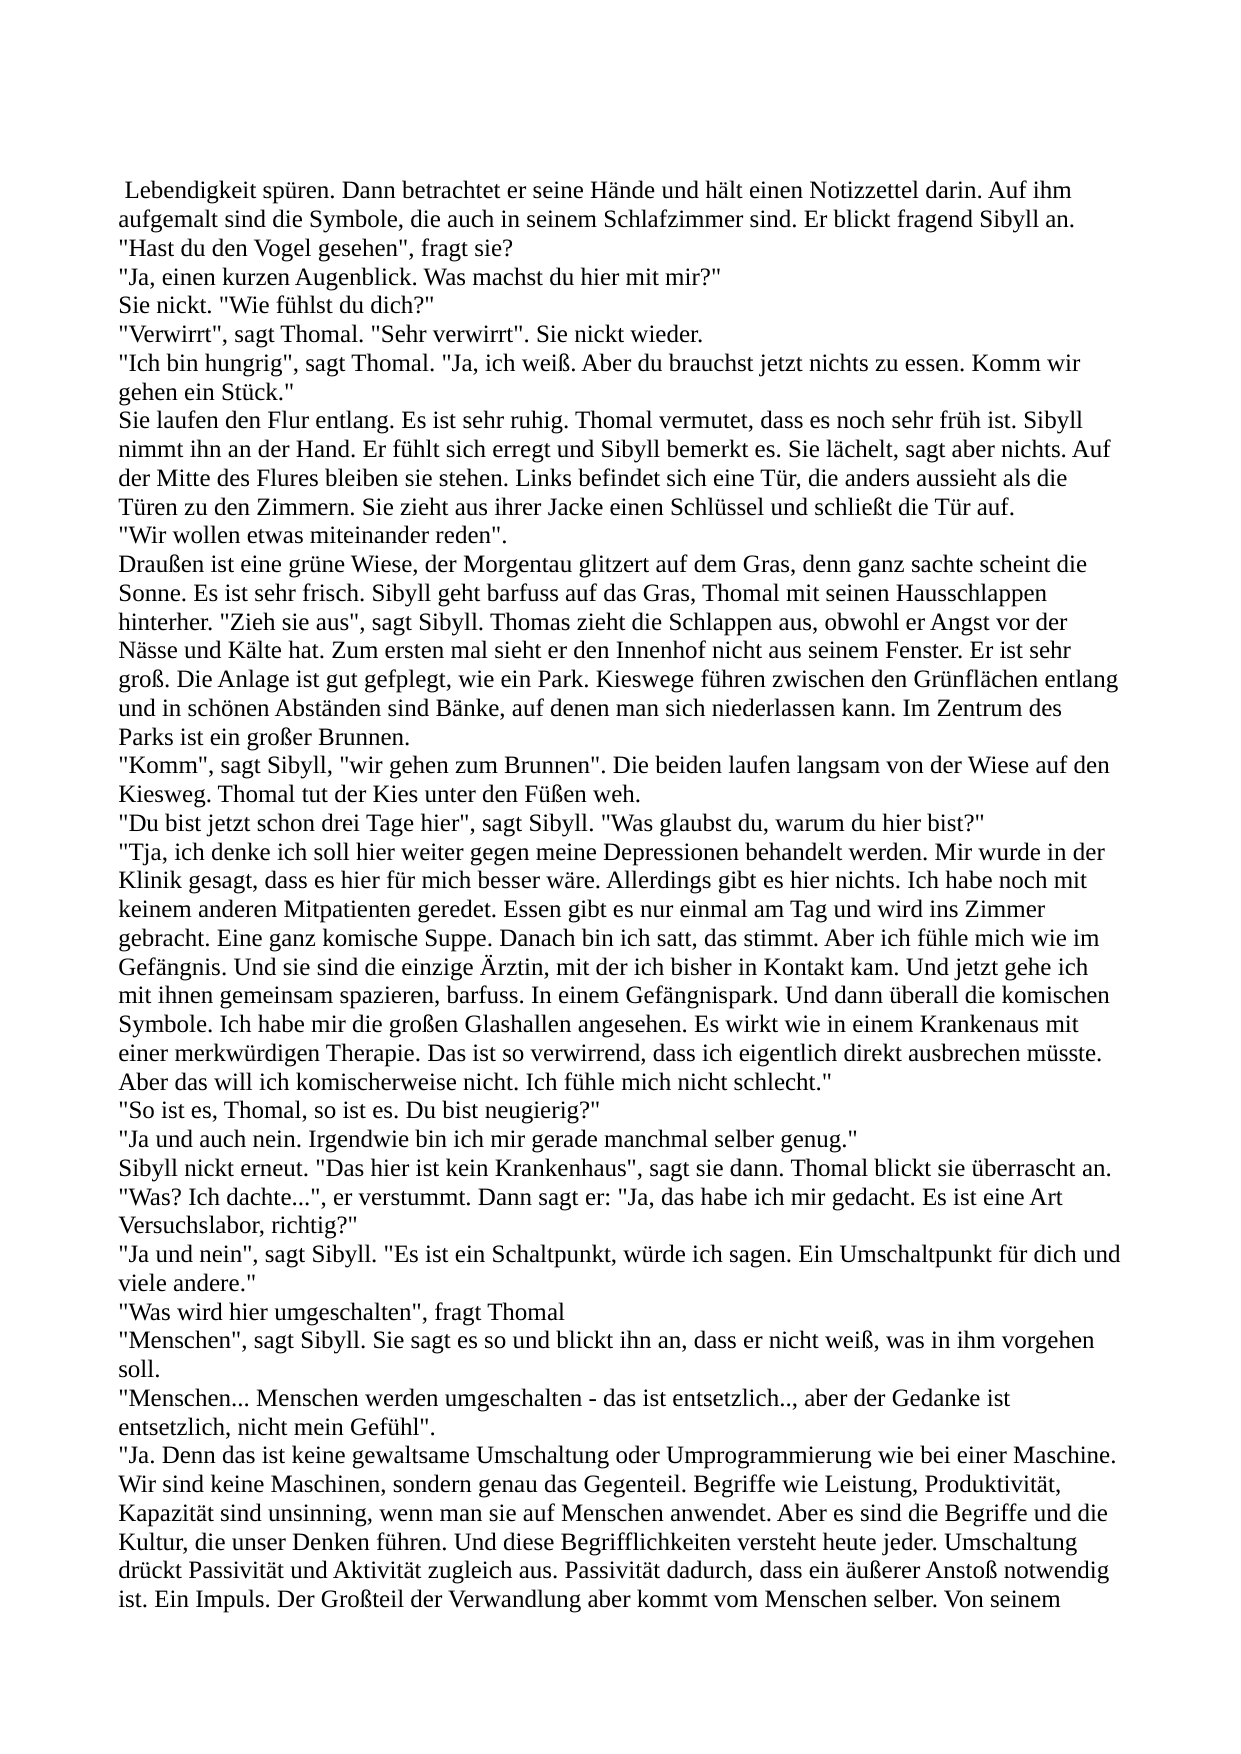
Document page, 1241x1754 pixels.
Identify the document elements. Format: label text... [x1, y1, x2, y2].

text "Was wird hier umgeschalten", fragt Thomal [118, 1297, 1122, 1326]
text "Menschen... Menschen werden umgeschalten - das ist entsetzlich.., aber der Gedanke ist entsetzlich, nicht mein Gefühl". [118, 1383, 1122, 1441]
text "Ich bin hungrig", sagt Thomal. "Ja, ich weiß. Aber du brauchst jetzt nichts zu essen. Komm wir gehen ein Stück." [118, 348, 1122, 406]
text "Komm", sagt Sibyll, "wir gehen zum Brunnen". Die beiden laufen langsam von der Wiese auf den Kiesweg. Thomal tut der Kies unter den Füßen weh. [118, 751, 1122, 808]
text "Tja, ich denke ich soll hier weiter gegen meine Depressionen behandelt werden. Mir wurde in der Klinik gesagt, dass es hier für mich besser wäre. Allerdings gibt es hier nichts. Ich habe noch mit keinem anderen Mitpatienten geredet. Essen gibt es nur einmal am Tag und wird ins Zimmer gebracht. Eine ganz komische Suppe. Danach bin ich satt, das stimmt. Aber ich fühle mich wie im Gefängnis. Und sie sind die einzige Ärztin, mit der ich bisher in Kontakt kam. Und jetzt gehe ich mit ihnen gemeinsam spazieren, barfuss. In einem Gefängnispark. Und dann überall die komischen Symbole. Ich habe mir die großen Glashallen angesehen. Es wirkt wie in einem Krankenaus mit einer merkwürdigen Therapie. Das ist so verwirrend, dass ich eigentlich direkt ausbrechen müsste. Aber das will ich komischerweise nicht. Ich fühle mich nicht schlecht." [118, 837, 1122, 1096]
text "Du bist jetzt schon drei Tage hier", sagt Sibyll. "Was glaubst du, warum du hier bist?" [118, 808, 1122, 837]
text Sie nickt. "Wie fühlst du dich?" [118, 291, 1122, 319]
text "So ist es, Thomal, so ist es. Du bist neugierig?" [118, 1096, 1122, 1124]
text Sibyll nickt erneut. "Das hier ist kein Krankenhaus", sagt sie dann. Thomal blickt sie überrascht an. "Was? Ich dachte...", er verstummt. Dann sagt er: "Ja, das habe ich mir gedacht. Es ist eine Art Versuchslabor, richtig?" [118, 1153, 1122, 1239]
text "Menschen", sagt Sibyll. Sie sagt es so und blickt ihn an, dass er nicht weiß, was in ihm vorgehen soll. [118, 1326, 1122, 1383]
text "Verwirrt", sagt Thomal. "Sehr verwirrt". Sie nickt wieder. [118, 319, 1122, 348]
text "Hast du den Vogel gesehen", fragt sie? [118, 233, 1122, 262]
text Sie laufen den Flur entlang. Es ist sehr ruhig. Thomal vermutet, dass es noch sehr früh ist. Sibyll nimmt ihn an der Hand. Er fühlt sich erregt und Sibyll bemerkt es. Sie lächelt, sagt aber nichts. Auf der Mitte des Flures bleiben sie stehen. Links befindet sich eine Tür, die anders aussieht als die Türen zu den Zimmern. Sie zieht aus ihrer Jacke einen Schlüssel und schließt die Tür auf. [118, 406, 1122, 521]
text "Ja und nein", sagt Sibyll. "Es ist ein Schaltpunkt, würde ich sagen. Ein Umschaltpunkt für dich und viele andere." [118, 1239, 1122, 1297]
text "Ja. Denn das ist keine gewaltsame Umschaltung oder Umprogrammierung wie bei einer Maschine. Wir sind keine Maschinen, sondern genau das Gegenteil. Begriffe wie Leistung, Produktivität, Kapazität sind unsinning, wenn man sie auf Menschen anwendet. Aber es sind die Begriffe und die Kultur, die unser Denken führen. Und diese Begrifflichkeiten versteht heute jeder. Umschaltung drückt Passivität und Aktivität zugleich aus. Passivität dadurch, dass ein äußerer Anstoß notwendig ist. Ein Impuls. Der Großteil der Verwandlung aber kommt vom Menschen selber. Von seinem [118, 1441, 1122, 1613]
text Draußen ist eine grüne Wiese, der Morgentau glitzert auf dem Gras, denn ganz sachte scheint die Sonne. Es ist sehr frisch. Sibyll geht barfuss auf das Gras, Thomal mit seinen Hausschlappen hinterher. "Zieh sie aus", sagt Sibyll. Thomas zieht die Schlappen aus, obwohl er Angst vor der Nässe und Kälte hat. Zum ersten mal sieht er den Innenhof nicht aus seinem Fenster. Er ist sehr groß. Die Anlage ist gut gefplegt, wie ein Park. Kieswege führen zwischen den Grünflächen entlang und in schönen Abständen sind Bänke, auf denen man sich niederlassen kann. Im Zentrum des Parks ist ein großer Brunnen. [118, 549, 1122, 751]
text "Wir wollen etwas miteinander reden". [118, 521, 1122, 549]
text "Ja, einen kurzen Augenblick. Was machst du hier mit mir?" [118, 262, 1122, 291]
text "Ja und auch nein. Irgendwie bin ich mir gerade manchmal selber genug." [118, 1124, 1122, 1153]
text Lebendigkeit spüren. Dann betrachtet er seine Hände und hält einen Notizzettel darin. Auf ihm aufgemalt sind die Symbole, die auch in seinem Schlafzimmer sind. Er blickt fragend Sibyll an. [118, 176, 1122, 233]
